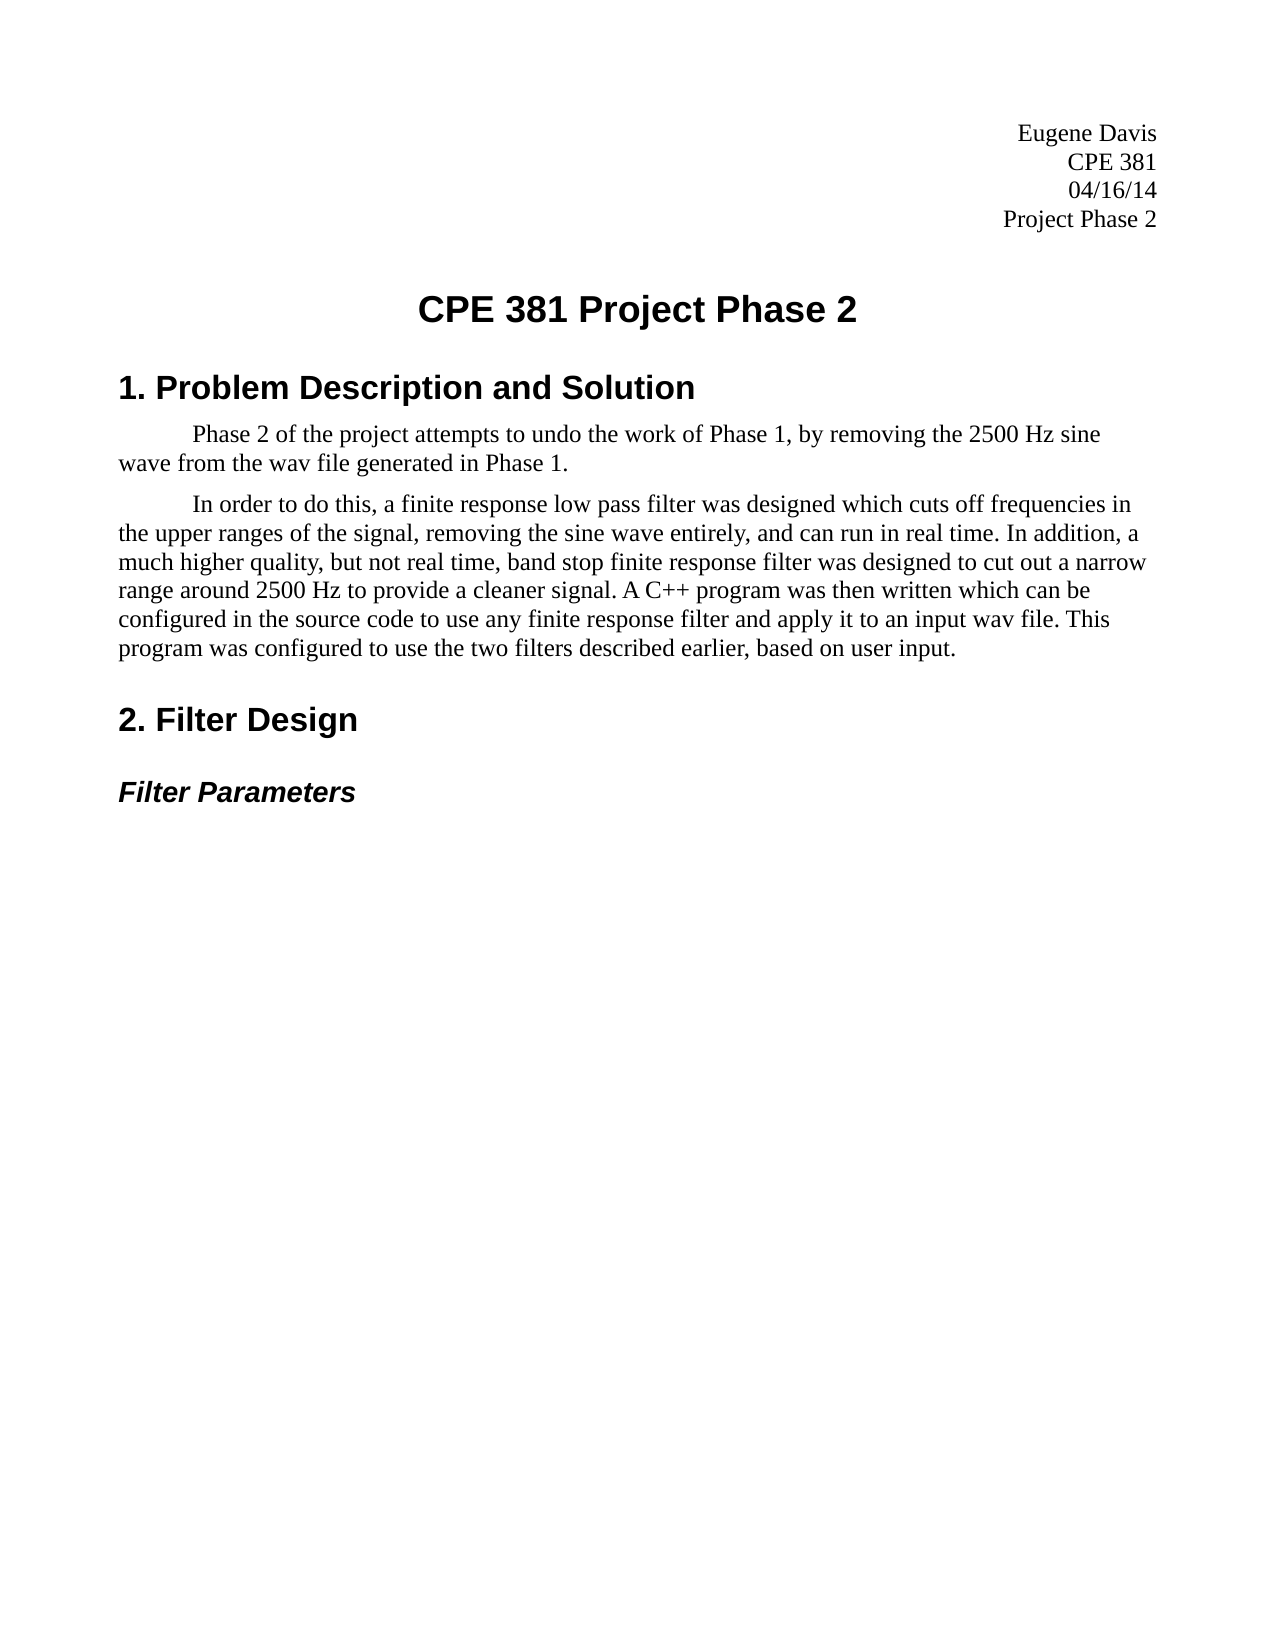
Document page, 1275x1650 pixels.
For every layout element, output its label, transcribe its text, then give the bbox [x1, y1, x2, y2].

subtitle Filter Parameters [118, 776, 1157, 809]
text Phase 2 of the project attempts to undo the work of Phase 1, by removing the 2500 Hz sine wave from the wav file generated in Phase 1. [118, 419, 1157, 477]
text In order to do this, a finite response low pass filter was designed which cuts off frequencies in the upper ranges of the signal, removing the sine wave entirely, and can run in real time. In addition, a much higher quality, but not real time, band stop finite response filter was designed to cut out a narrow range around 2500 Hz to provide a cleaner signal. A C++ program was then written which can be configured in the source code to use any finite response filter and apply it to an input wav file. This program was configured to use the two filters described earlier, based on user input. [118, 489, 1157, 662]
subtitle 1. Problem Description and Solution [118, 368, 1157, 407]
title CPE 381 Project Phase 2 [118, 288, 1157, 331]
subtitle 2. Filter Design [118, 699, 1157, 738]
